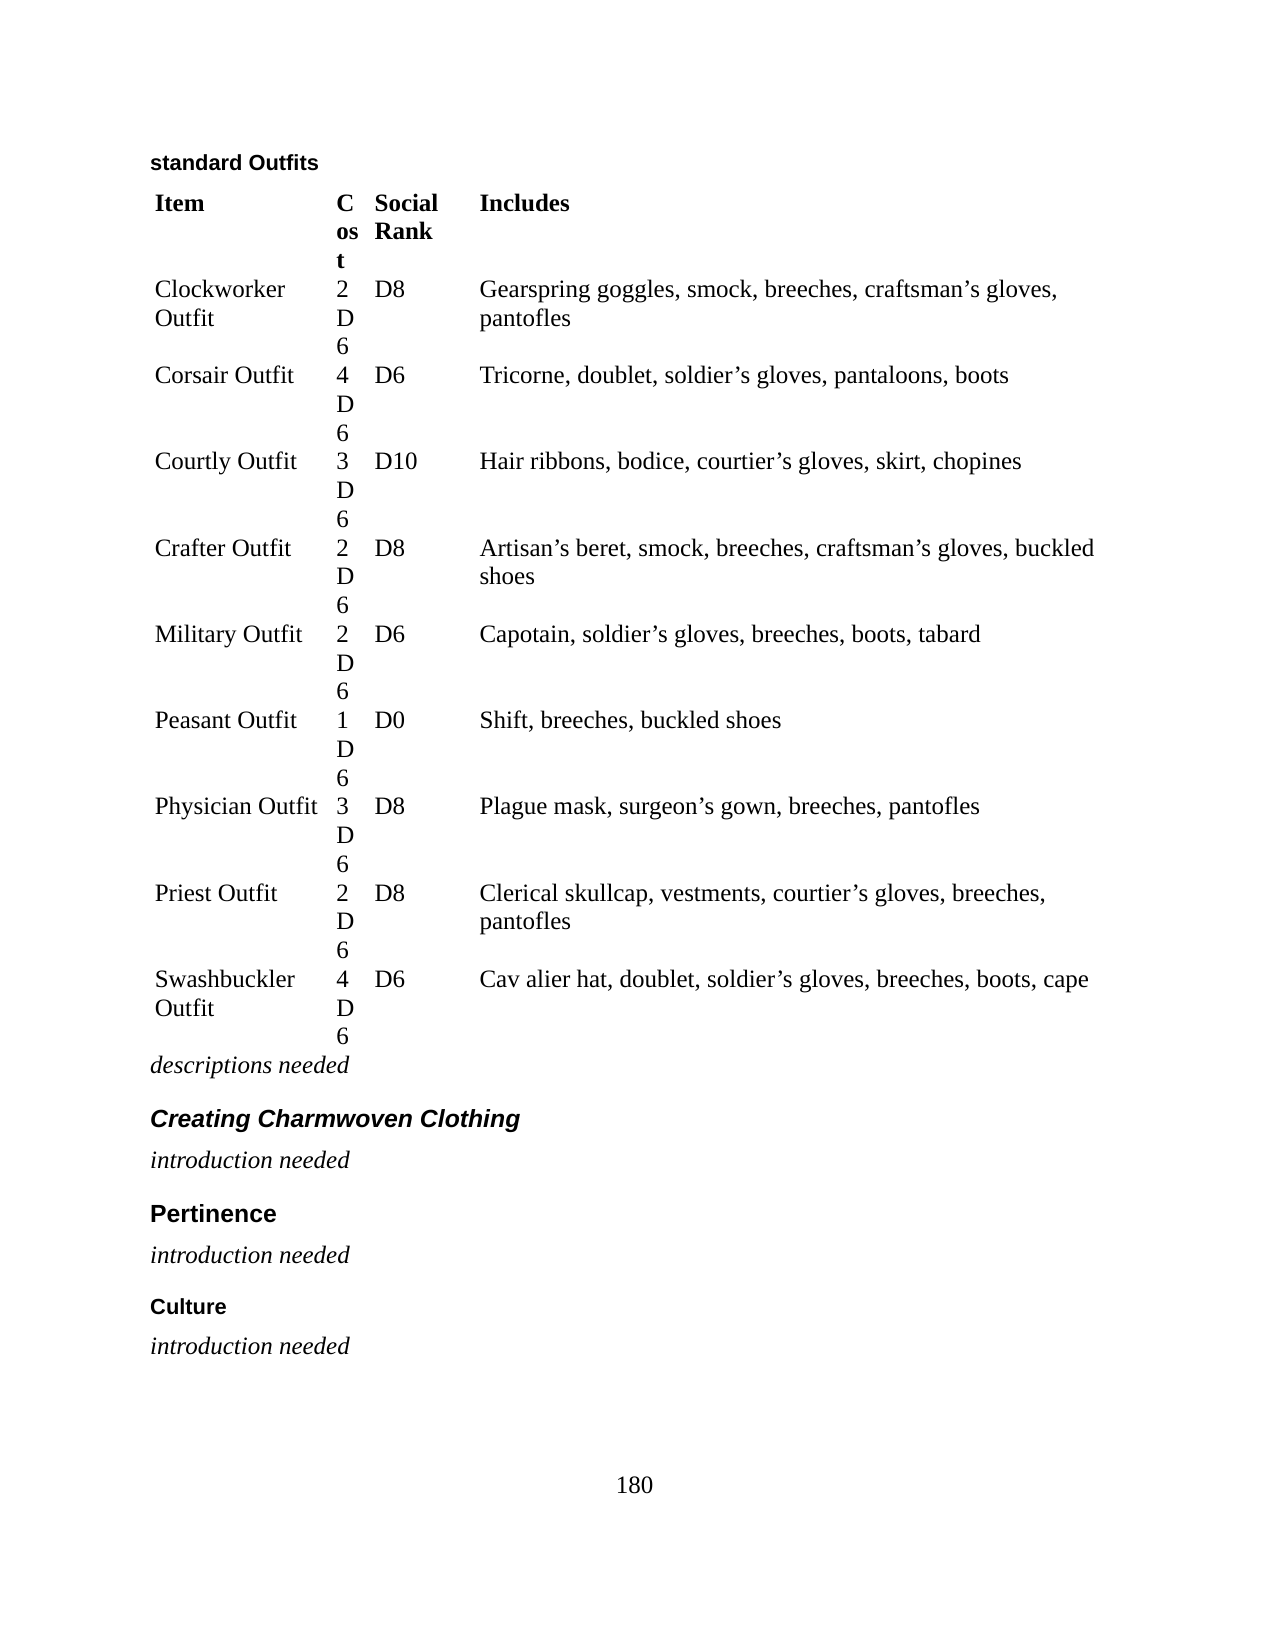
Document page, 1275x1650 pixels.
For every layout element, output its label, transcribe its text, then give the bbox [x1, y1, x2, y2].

table_cell 4D6 [332, 360, 370, 446]
table_cell D6 [370, 964, 475, 1050]
table_cell Shift, breeches, buckled shoes [475, 705, 1125, 791]
table_cell Peasant Outfit [150, 705, 332, 791]
table_cell Tricorne, doublet, soldier’s gloves, pantaloons, boots [475, 360, 1125, 446]
table_cell D6 [370, 360, 475, 446]
table_cell 1D6 [332, 705, 370, 791]
table_cell Military Outfit [150, 619, 332, 705]
table_cell Capotain, soldier’s gloves, breeches, boots, tabard [475, 619, 1125, 705]
table_header Social Rank [370, 188, 475, 274]
subtitle standard Outfits [150, 150, 1125, 175]
table_header Item [150, 188, 332, 274]
table_cell Crafter Outfit [150, 533, 332, 619]
table_cell D8 [370, 791, 475, 878]
table_cell 3D6 [332, 791, 370, 878]
table_cell 3D6 [332, 446, 370, 533]
table_cell Gearspring goggles, smock, breeches, craftsman’s gloves, pantofles [475, 274, 1125, 360]
table_cell Clockworker Outfit [150, 274, 332, 360]
table_cell D8 [370, 533, 475, 619]
subtitle Creating Charmwoven Clothing [150, 1104, 1125, 1132]
table_cell 2D6 [332, 619, 370, 705]
table_cell 4D6 [332, 964, 370, 1050]
text introduction needed [150, 1240, 1125, 1268]
table_cell Plague mask, surgeon’s gown, breeches, pantofles [475, 791, 1125, 878]
table_cell D8 [370, 274, 475, 360]
table_cell D0 [370, 705, 475, 791]
table_cell Clerical skullcap, vestments, courtier’s gloves, breeches, pantofles [475, 878, 1125, 964]
table_cell 2D6 [332, 274, 370, 360]
table_cell Artisan’s beret, smock, breeches, craftsman’s gloves, buckled shoes [475, 533, 1125, 619]
table_cell Cav alier hat, doublet, soldier’s gloves, breeches, boots, cape [475, 964, 1125, 1050]
table_cell D6 [370, 619, 475, 705]
table_cell D8 [370, 878, 475, 964]
text introduction needed [150, 1331, 1125, 1360]
table_cell Hair ribbons, bodice, courtier’s gloves, skirt, chopines [475, 446, 1125, 533]
table_cell Swashbuckler Outfit [150, 964, 332, 1050]
subtitle Culture [150, 1293, 1125, 1319]
subtitle Pertinence [150, 1199, 1125, 1227]
text descriptions needed [150, 1050, 1125, 1079]
table_header Includes [475, 188, 1125, 274]
table_cell Courtly Outfit [150, 446, 332, 533]
table_cell D10 [370, 446, 475, 533]
table_cell 2D6 [332, 878, 370, 964]
table_cell Corsair Outfit [150, 360, 332, 446]
table_cell 2D6 [332, 533, 370, 619]
table_cell Priest Outfit [150, 878, 332, 964]
table_cell Physician Outfit [150, 791, 332, 878]
text introduction needed [150, 1145, 1125, 1174]
table_header Cost [332, 188, 370, 274]
